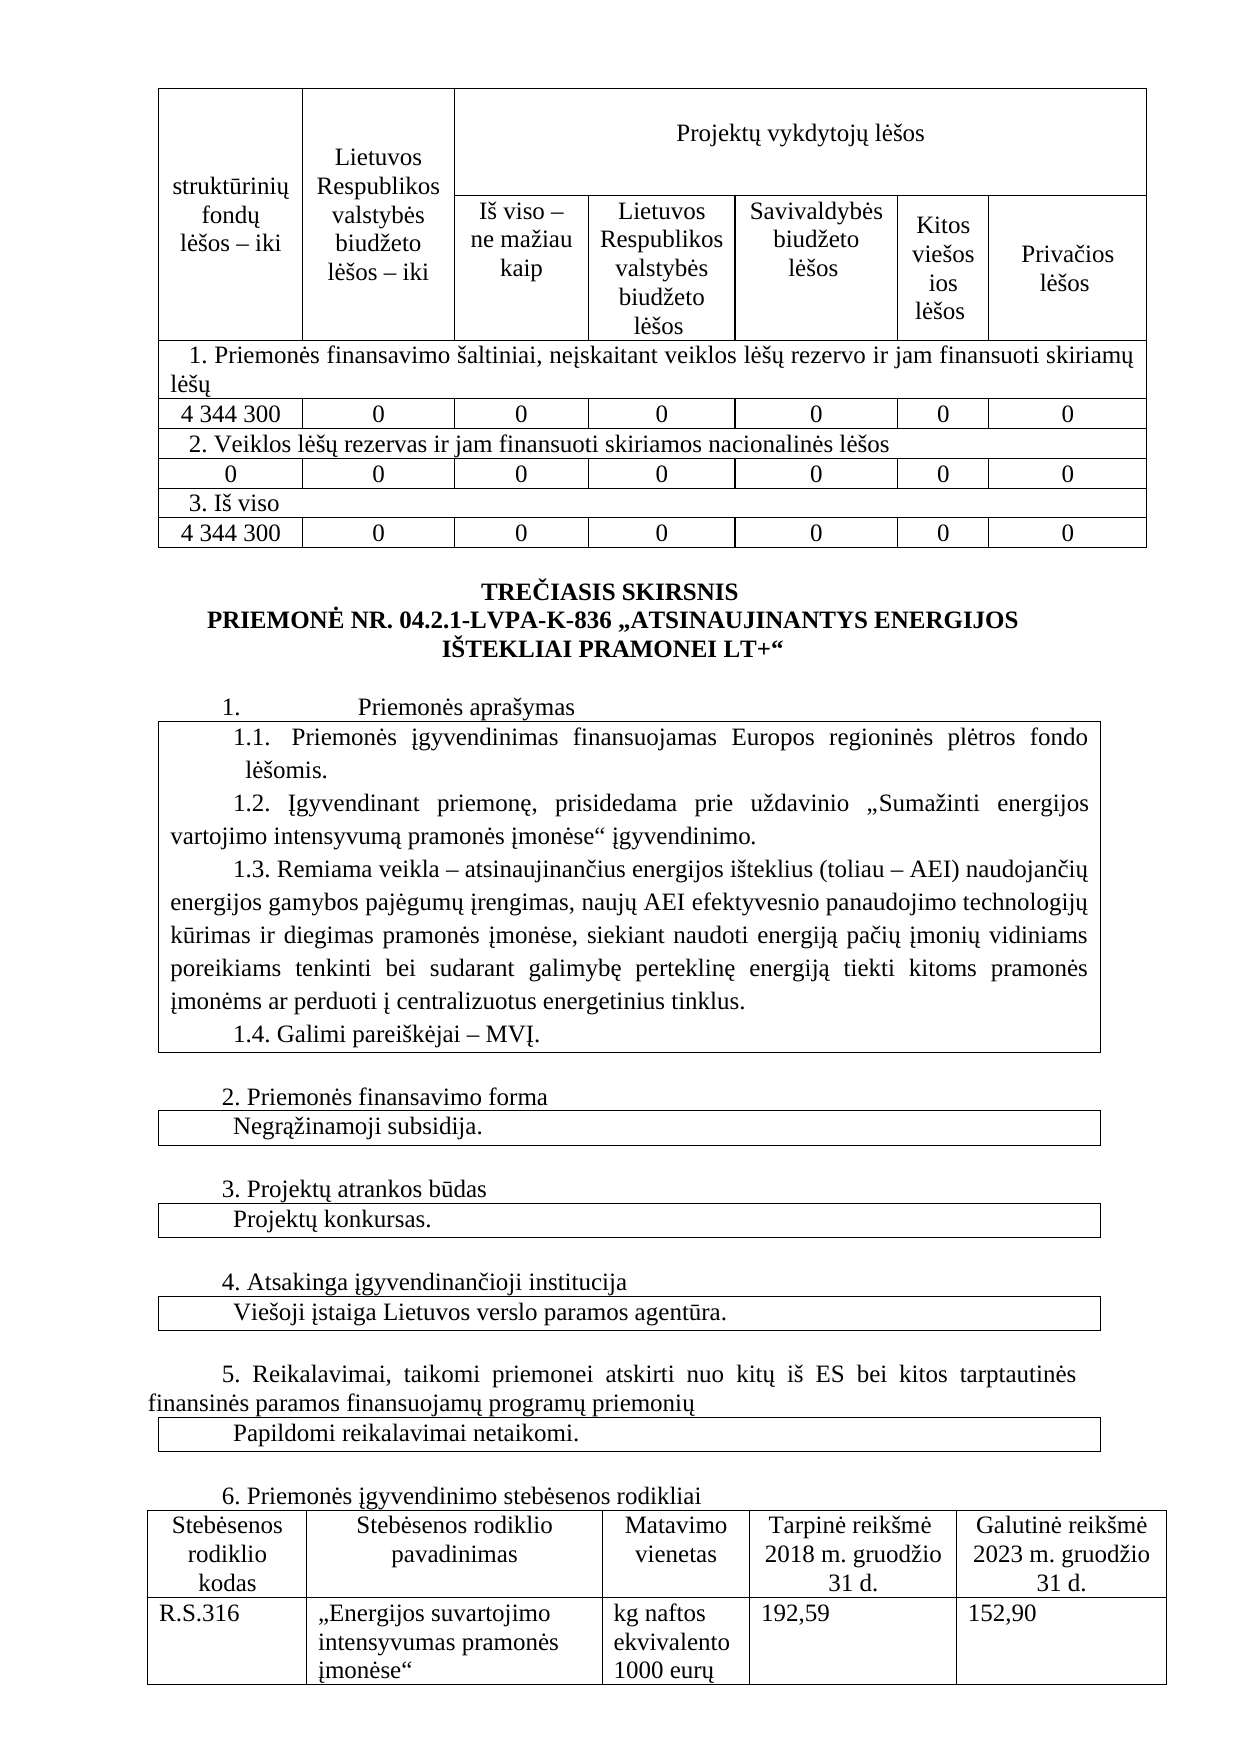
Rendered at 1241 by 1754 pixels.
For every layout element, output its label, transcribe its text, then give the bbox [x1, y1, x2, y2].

table_cell Iš viso – ne mažiau kaip [455, 196, 588, 339]
table_cell 1. Priemonės finansavimo šaltiniai, neįskaitant veiklos lėšų rezervo ir jam finansuoti skiriamų lėšų [159, 341, 1146, 398]
table_cell 0 [989, 518, 1146, 547]
table_cell 0 [303, 459, 454, 487]
table_cell 0 [589, 459, 734, 487]
text 2. Priemonės finansavimo forma [148, 1082, 1078, 1110]
table_cell 3. Iš viso [159, 489, 1146, 517]
table_cell struktūrinių fondų lėšos – iki [159, 89, 302, 339]
table_cell 152,90 [957, 1598, 1166, 1684]
table_cell 0 [898, 459, 988, 487]
table_cell 0 [455, 399, 588, 428]
table_header Matavimo vienetas [603, 1511, 749, 1597]
table_header Projektų konkursas. [159, 1204, 1100, 1237]
table_cell 0 [736, 399, 897, 428]
text 6. Priemonės įgyvendinimo stebėsenos rodikliai [148, 1481, 1078, 1509]
table_cell Privačios lėšos [989, 196, 1146, 339]
table_cell 0 [736, 518, 897, 547]
table_cell Savivaldybės biudžeto lėšos [736, 196, 897, 339]
table_header Papildomi reikalavimai netaikomi. [159, 1418, 1100, 1451]
table_cell 2. Veiklos lėšų rezervas ir jam finansuoti skiriamos nacionalinės lėšos [159, 429, 1146, 458]
table_cell 0 [589, 399, 734, 428]
table_cell 0 [159, 459, 302, 487]
table_cell 1.4. Galimi pareiškėjai – MVĮ. [159, 1019, 1100, 1052]
table_header Stebėsenos rodiklio pavadinimas [307, 1511, 602, 1597]
table_cell 0 [736, 459, 897, 487]
text PRIEMONĖ NR. 04.2.1-LVPA-K-836 „ATSINAUJINANTYS ENERGIJOS IŠTEKLIAI PRAMONEI LT+“ [148, 606, 1078, 663]
table_header 1.1. Priemonės įgyvendinimas finansuojamas Europos regioninės plėtros fondo lėšomis. [159, 722, 1100, 788]
table_cell 4 344 300 [159, 518, 302, 547]
text TREČIASIS SKIRSNIS [148, 577, 1078, 606]
table_cell 0 [589, 518, 734, 547]
table_cell 1.2. Įgyvendinant priemonę, prisidedama prie uždavinio „Sumažinti energijos vartojimo intensyvumą pramonės įmonėse“ įgyvendinimo. [159, 788, 1100, 854]
table_cell kg naftos ekvivalento 1000 eurų [603, 1598, 749, 1684]
table_cell 1.3. Remiama veikla – atsinaujinančius energijos išteklius (toliau – AEI) naudojančių energijos gamybos pajėgumų įrengimas, naujų AEI efektyvesnio panaudojimo technologijų kūrimas ir diegimas pramonės įmonėse, siekiant naudoti energiją pačių įmonių vidiniams poreikiams tenkinti bei sudarant galimybę perteklinę energiją tiekti kitoms pramonės įmonėms ar perduoti į centralizuotus energetinius tinklus. [159, 854, 1100, 1019]
table_cell 0 [455, 459, 588, 487]
table_header Negrąžinamoji subsidija. [159, 1111, 1100, 1144]
text 3. Projektų atrankos būdas [148, 1174, 1078, 1203]
text 1. Priemonės aprašymas [222, 692, 1078, 721]
table_cell Lietuvos Respublikos valstybės biudžeto lėšos [589, 196, 734, 339]
table_cell R.S.316 [148, 1598, 306, 1684]
table_cell 192,59 [750, 1598, 956, 1684]
table_cell 0 [989, 399, 1146, 428]
text 5. Reikalavimai, taikomi priemonei atskirti nuo kitų iš ES bei kitos tarptautinės finansinės paramos finansuojamų programų priemonių [148, 1359, 1078, 1417]
table_cell Lietuvos Respublikos valstybės biudžeto lėšos – iki [303, 89, 454, 339]
table_cell 0 [303, 399, 454, 428]
table_cell 0 [455, 518, 588, 547]
table_cell 4 344 300 [159, 399, 302, 428]
table_cell 0 [898, 399, 988, 428]
table_cell Projektų vykdytojų lėšos [455, 89, 1146, 195]
table_header Tarpinė reikšmė 2018 m. gruodžio 31 d. [750, 1511, 956, 1597]
table_cell Kitos viešosios lėšos [898, 196, 988, 339]
table_cell 0 [303, 518, 454, 547]
table_header Viešoji įstaiga Lietuvos verslo paramos agentūra. [159, 1297, 1100, 1330]
table_cell „Energijos suvartojimo intensyvumas pramonės įmonėse“ [307, 1598, 602, 1684]
table_cell 0 [989, 459, 1146, 487]
text 4. Atsakinga įgyvendinančioji institucija [148, 1267, 1078, 1296]
table_cell 0 [898, 518, 988, 547]
table_header Stebėsenos rodiklio kodas [148, 1511, 306, 1597]
table_header Galutinė reikšmė 2023 m. gruodžio 31 d. [957, 1511, 1166, 1597]
